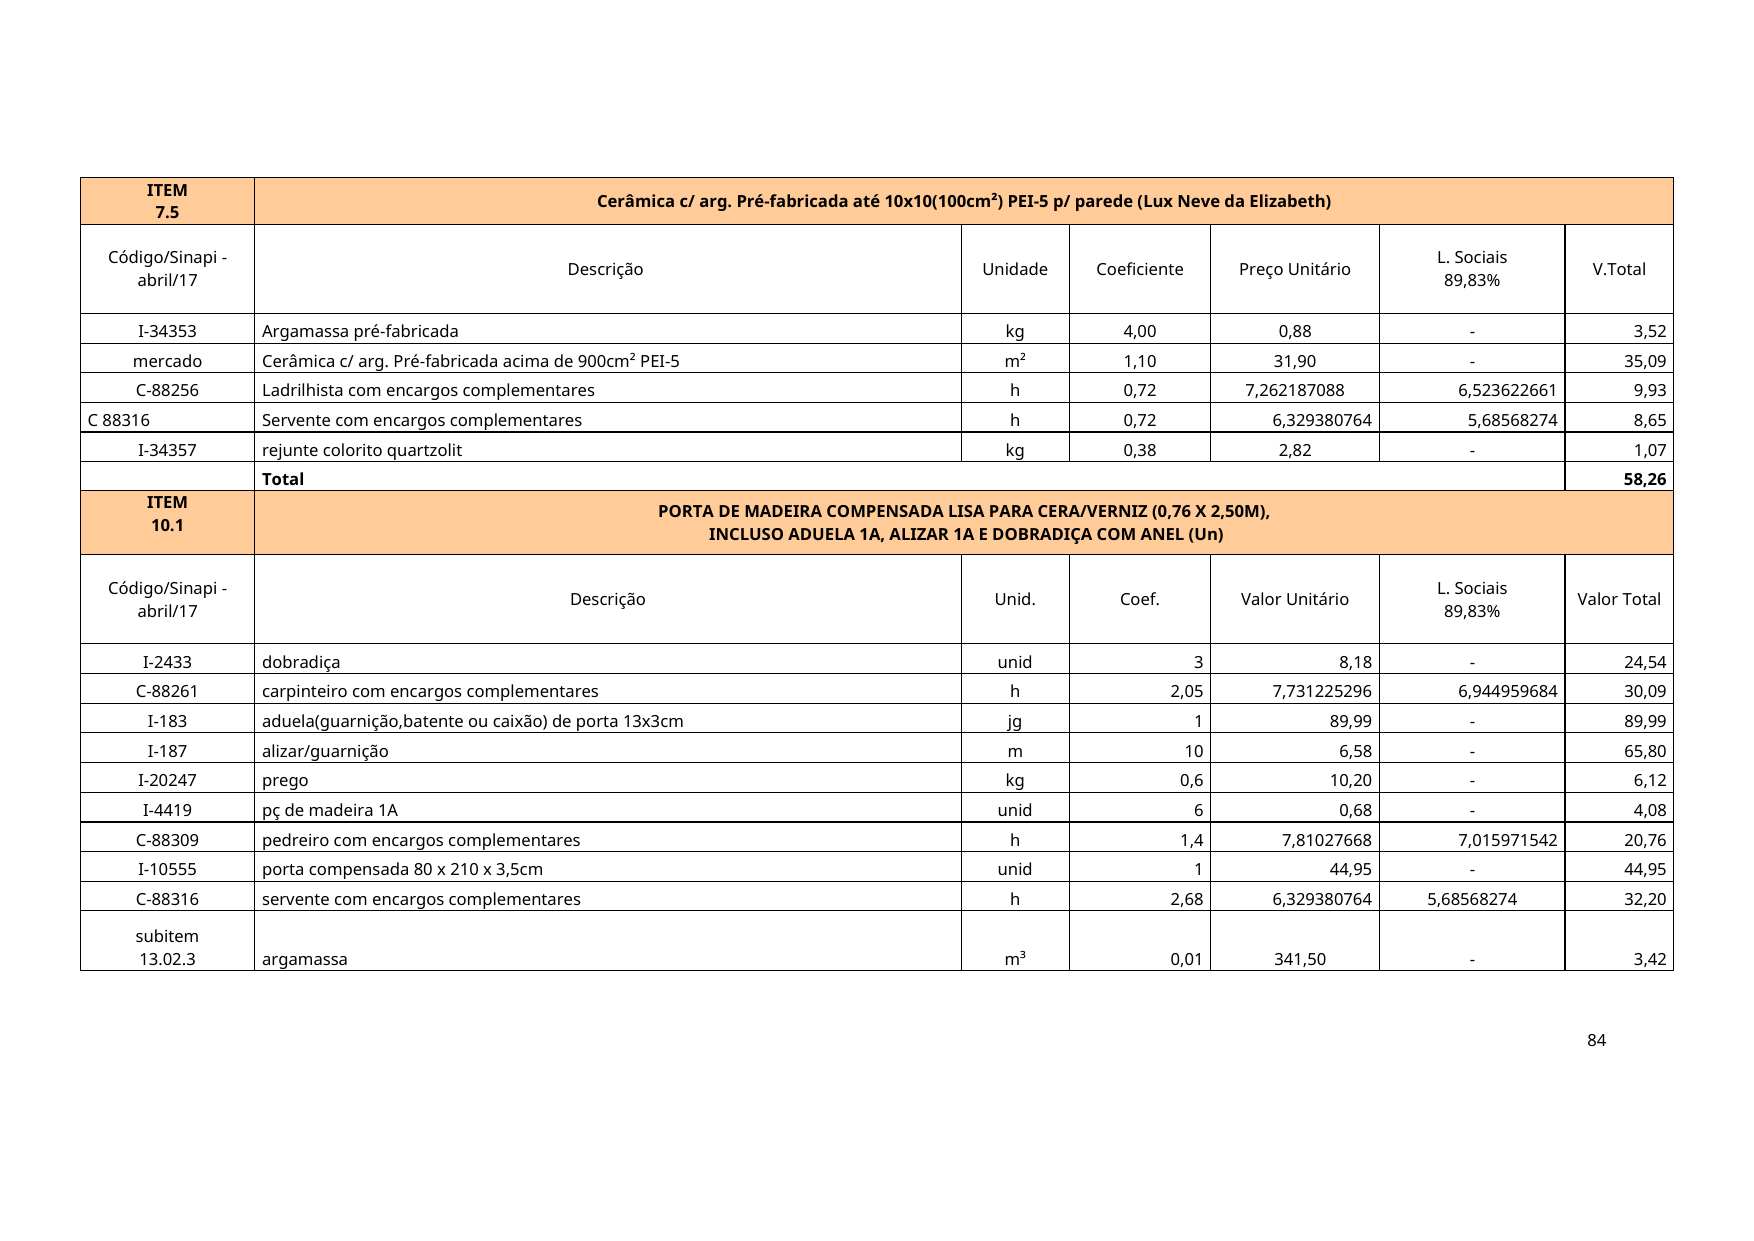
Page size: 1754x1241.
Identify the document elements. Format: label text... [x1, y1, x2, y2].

table_cell PORTA DE MADEIRA COMPENSADA LISA PARA CERA/VERNIZ (0,76 X 2,50M), INCLUSO ADUELA 1A, ALIZAR 1A E DOBRADIÇA COM ANEL (Un) [255, 491, 1673, 554]
table_cell 31,90 [1211, 344, 1379, 372]
table_cell 44,95 [1211, 852, 1379, 881]
table_cell 0,72 [1070, 403, 1210, 431]
table_cell Ladrilhista com encargos complementares [255, 373, 961, 402]
table_cell Cerâmica c/ arg. Pré-fabricada até 10x10(100cm²) PEI-5 p/ parede (Lux Neve da Elizabeth) [255, 178, 1673, 224]
table_cell C-88256 [81, 373, 254, 402]
table_cell 58,26 [1566, 462, 1673, 490]
table_cell C 88316 [81, 403, 254, 431]
table_cell 6,329380764 [1211, 882, 1379, 910]
table_cell I-10555 [81, 852, 254, 881]
table_cell 4,00 [1070, 314, 1210, 342]
table_cell 1,10 [1070, 344, 1210, 372]
table_cell 6,58 [1211, 733, 1379, 762]
table_cell Valor Total [1566, 555, 1673, 643]
table_cell m [962, 733, 1069, 762]
table_cell Valor Unitário [1211, 555, 1379, 643]
table_cell h [962, 674, 1069, 703]
table_cell unid [962, 793, 1069, 821]
table_cell rejunte colorito quartzolit [255, 433, 961, 461]
table_cell Total [255, 462, 1564, 490]
table_cell 65,80 [1566, 733, 1673, 762]
table_cell jg [962, 704, 1069, 732]
table_cell h [962, 882, 1069, 910]
table_cell - [1380, 314, 1564, 342]
table_cell - [1380, 704, 1564, 732]
table_cell I-34357 [81, 433, 254, 461]
table_cell 3 [1070, 644, 1210, 673]
table_cell 89,99 [1566, 704, 1673, 732]
table_cell 2,05 [1070, 674, 1210, 703]
table_cell m² [962, 344, 1069, 372]
table_cell I-187 [81, 733, 254, 762]
table_cell 1 [1070, 704, 1210, 732]
table_cell 7,262187088 [1211, 373, 1379, 402]
table_cell h [962, 373, 1069, 402]
table_cell - [1380, 644, 1564, 673]
table_cell 8,18 [1211, 644, 1379, 673]
table_cell pç de madeira 1A [255, 793, 961, 821]
table_cell 3,52 [1566, 314, 1673, 342]
table_cell 0,6 [1070, 763, 1210, 792]
table_cell 6,944959684 [1380, 674, 1564, 703]
table_cell 20,76 [1566, 823, 1673, 851]
table_cell Unid. [962, 555, 1069, 643]
table_cell 1,07 [1566, 433, 1673, 461]
table_cell 0,88 [1211, 314, 1379, 342]
table_cell I-2433 [81, 644, 254, 673]
table_cell porta compensada 80 x 210 x 3,5cm [255, 852, 961, 881]
table_cell Descrição [255, 225, 961, 313]
table_cell unid [962, 852, 1069, 881]
table_cell - [1380, 852, 1564, 881]
table_cell I-20247 [81, 763, 254, 792]
table_cell - [1380, 911, 1564, 970]
table_cell - [1380, 433, 1564, 461]
table_cell Servente com encargos complementares [255, 403, 961, 431]
table_cell m³ [962, 911, 1069, 970]
table_cell C-88261 [81, 674, 254, 703]
table_cell 9,93 [1566, 373, 1673, 402]
table_cell 3,42 [1566, 911, 1673, 970]
table_cell - [1380, 793, 1564, 821]
table_cell Descrição [255, 555, 961, 643]
table_cell servente com encargos complementares [255, 882, 961, 910]
table_cell kg [962, 314, 1069, 342]
table_cell argamassa [255, 911, 961, 970]
table_cell L. Sociais 89,83% [1380, 555, 1564, 643]
table_cell ITEM 10.1 [81, 491, 254, 554]
table_cell 6,329380764 [1211, 403, 1379, 431]
table_cell 89,99 [1211, 704, 1379, 732]
table_cell I-34353 [81, 314, 254, 342]
table_cell 32,20 [1566, 882, 1673, 910]
table_cell alizar/guarnição [255, 733, 961, 762]
table_cell Argamassa pré-fabricada [255, 314, 961, 342]
table_cell I-4419 [81, 793, 254, 821]
table_cell 10 [1070, 733, 1210, 762]
table_cell 7,81027668 [1211, 823, 1379, 851]
table_cell - [1380, 733, 1564, 762]
table_cell I-183 [81, 704, 254, 732]
table_cell V.Total [1566, 225, 1673, 313]
table_cell Código/Sinapi - abril/17 [81, 555, 254, 643]
table_cell Coef. [1070, 555, 1210, 643]
table_cell 0,68 [1211, 793, 1379, 821]
table_cell carpinteiro com encargos complementares [255, 674, 961, 703]
table_cell 44,95 [1566, 852, 1673, 881]
table_cell 4,08 [1566, 793, 1673, 821]
table_cell C-88316 [81, 882, 254, 910]
table_cell 35,09 [1566, 344, 1673, 372]
table_cell 30,09 [1566, 674, 1673, 703]
table_cell 6 [1070, 793, 1210, 821]
table_cell Preço Unitário [1211, 225, 1379, 313]
table_cell kg [962, 433, 1069, 461]
table_cell mercado [81, 344, 254, 372]
table_cell 1,4 [1070, 823, 1210, 851]
table_cell h [962, 403, 1069, 431]
table_cell Cerâmica c/ arg. Pré-fabricada acima de 900cm² PEI-5 [255, 344, 961, 372]
table_cell prego [255, 763, 961, 792]
table_cell 0,38 [1070, 433, 1210, 461]
table_cell h [962, 823, 1069, 851]
table_cell 6,523622661 [1380, 373, 1564, 402]
table_cell 2,68 [1070, 882, 1210, 910]
table_cell pedreiro com encargos complementares [255, 823, 961, 851]
table_cell C-88309 [81, 823, 254, 851]
table_cell - [1380, 763, 1564, 792]
table_cell dobradiça [255, 644, 961, 673]
table_cell 6,12 [1566, 763, 1673, 792]
table_cell unid [962, 644, 1069, 673]
table_cell Coeficiente [1070, 225, 1210, 313]
table_cell 5,68568274 [1380, 403, 1564, 431]
table_cell ITEM 7.5 [81, 178, 254, 224]
table_cell kg [962, 763, 1069, 792]
table_cell 24,54 [1566, 644, 1673, 673]
table_cell 10,20 [1211, 763, 1379, 792]
table_cell 0,72 [1070, 373, 1210, 402]
table_cell [81, 462, 254, 490]
table_cell Código/Sinapi - abril/17 [81, 225, 254, 313]
table_cell 5,68568274 [1380, 882, 1564, 910]
table_cell 2,82 [1211, 433, 1379, 461]
table_cell subitem 13.02.3 [81, 911, 254, 970]
table_cell Unidade [962, 225, 1069, 313]
table_cell L. Sociais 89,83% [1380, 225, 1564, 313]
table_cell 8,65 [1566, 403, 1673, 431]
table_cell 0,01 [1070, 911, 1210, 970]
table_cell 7,731225296 [1211, 674, 1379, 703]
table_cell 1 [1070, 852, 1210, 881]
table_cell - [1380, 344, 1564, 372]
table_cell 341,50 [1211, 911, 1379, 970]
table_cell aduela(guarnição,batente ou caixão) de porta 13x3cm [255, 704, 961, 732]
table_cell 7,015971542 [1380, 823, 1564, 851]
